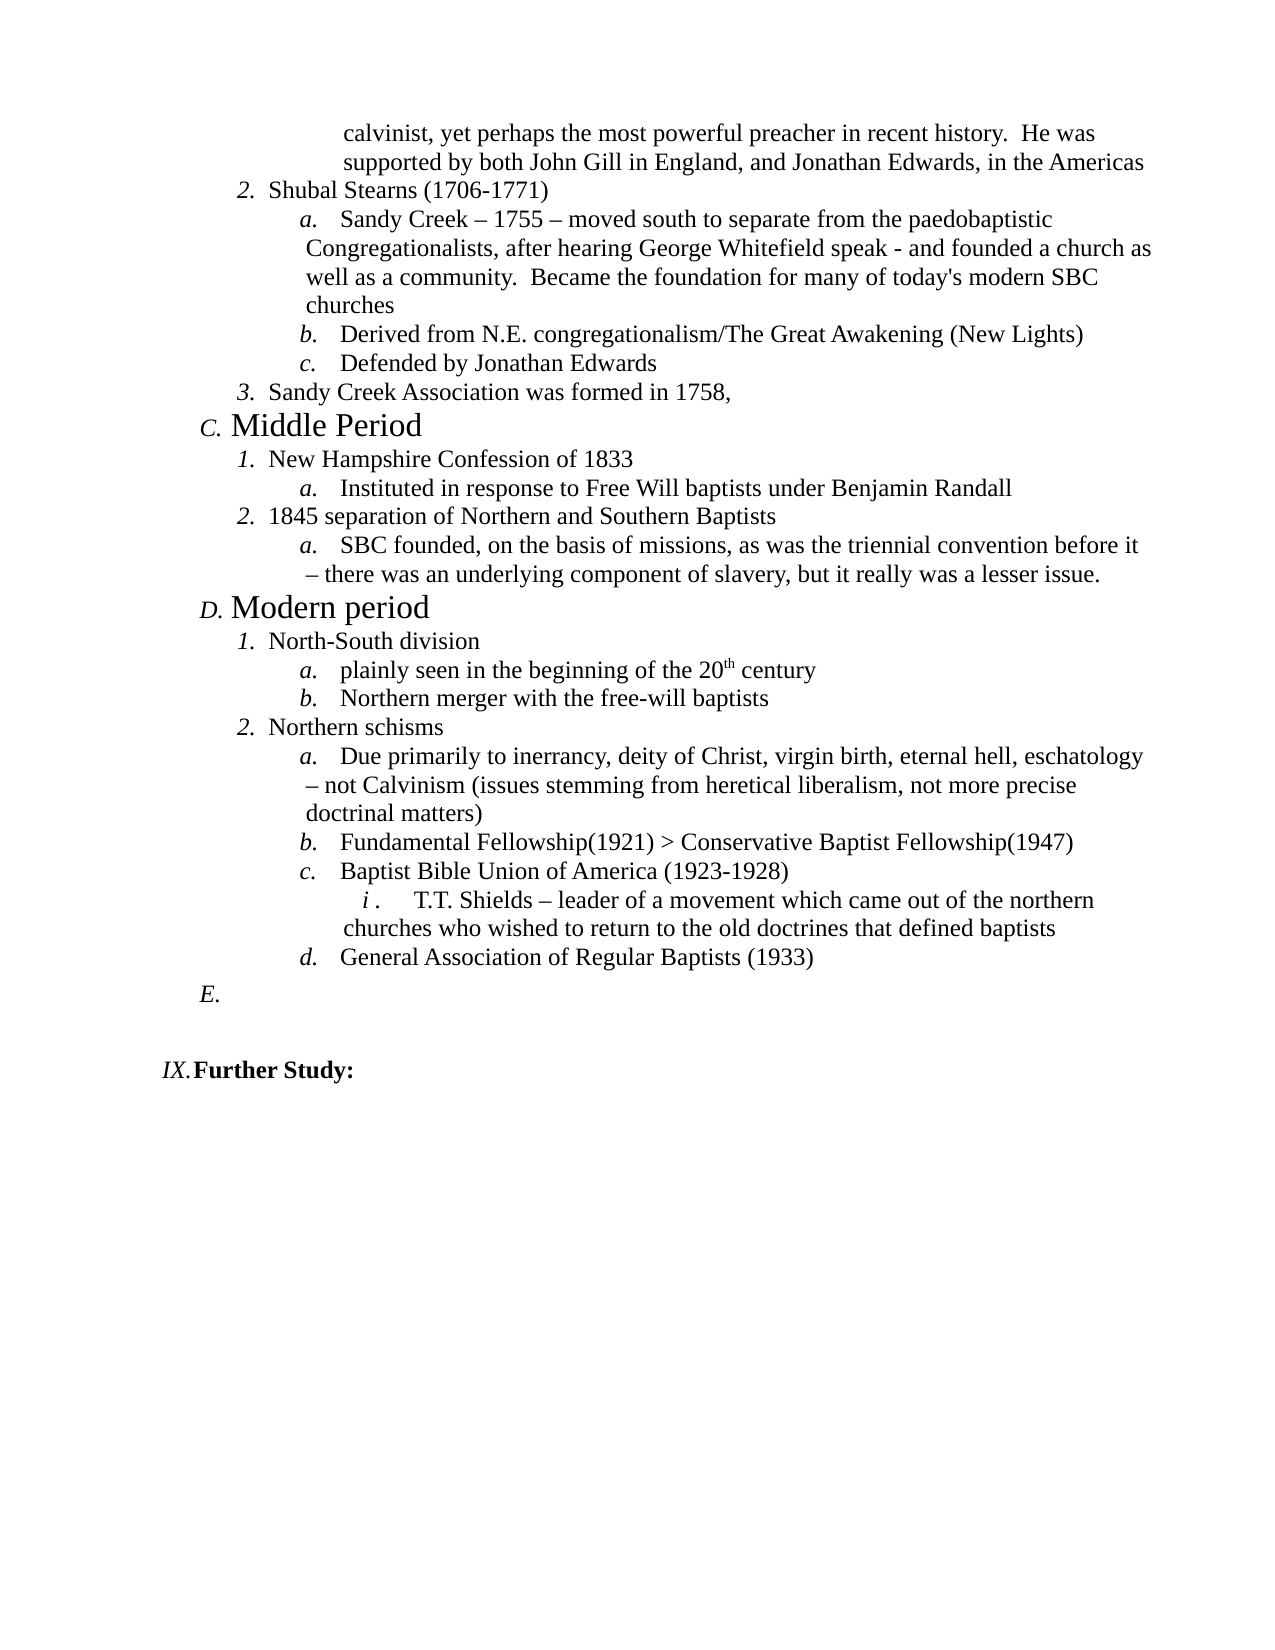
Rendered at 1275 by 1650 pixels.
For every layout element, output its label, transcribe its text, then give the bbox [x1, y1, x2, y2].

list Derived from N.E. congregationalism/The Great Awakening (New Lights) [268, 319, 1157, 348]
list Modern period [193, 588, 1157, 626]
list Baptist Bible Union of America (1923-1928) [268, 856, 1157, 885]
list Defended by Jonathan Edwards [268, 348, 1157, 377]
list T.T. Shields – leader of a movement which came out of the northern churches who wished to return to the old doctrines that defined baptists [306, 885, 1157, 942]
list General Association of Regular Baptists (1933) [268, 942, 1157, 971]
list Middle Period [193, 406, 1157, 444]
list calvinist, yet perhaps the most powerful preacher in recent history. He was supported by both John Gill in England, and Jonathan Edwards, in the Americas [306, 118, 1157, 176]
list Sandy Creek Association was formed in 1758, [231, 377, 1157, 406]
list SBC founded, on the basis of missions, as was the triennial convention before it – there was an underlying component of slavery, but it really was a lesser issue. [268, 530, 1157, 588]
list Northern schisms [231, 712, 1157, 741]
list 1845 separation of Northern and Southern Baptists [231, 501, 1157, 530]
list Due primarily to inerrancy, deity of Christ, virgin birth, eternal hell, eschatology – not Calvinism (issues stemming from heretical liberalism, not more precise doctrinal matters) [268, 741, 1157, 827]
list Sandy Creek – 1755 – moved south to separate from the paedobaptistic Congregationalists, after hearing George Whitefield speak - and founded a church as well as a community. Became the foundation for many of today's modern SBC churches [268, 204, 1157, 319]
list plainly seen in the beginning of the 20th century [268, 655, 1157, 683]
list New Hampshire Confession of 1833 [231, 444, 1157, 473]
list Further Study: [156, 1048, 1157, 1086]
list Shubal Stearns (1706-1771) [231, 176, 1157, 204]
list Fundamental Fellowship(1921) > Conservative Baptist Fellowship(1947) [268, 827, 1157, 856]
list North-South division [231, 626, 1157, 655]
list Instituted in response to Free Will baptists under Benjamin Randall [268, 473, 1157, 501]
list Northern merger with the free-will baptists [268, 683, 1157, 712]
